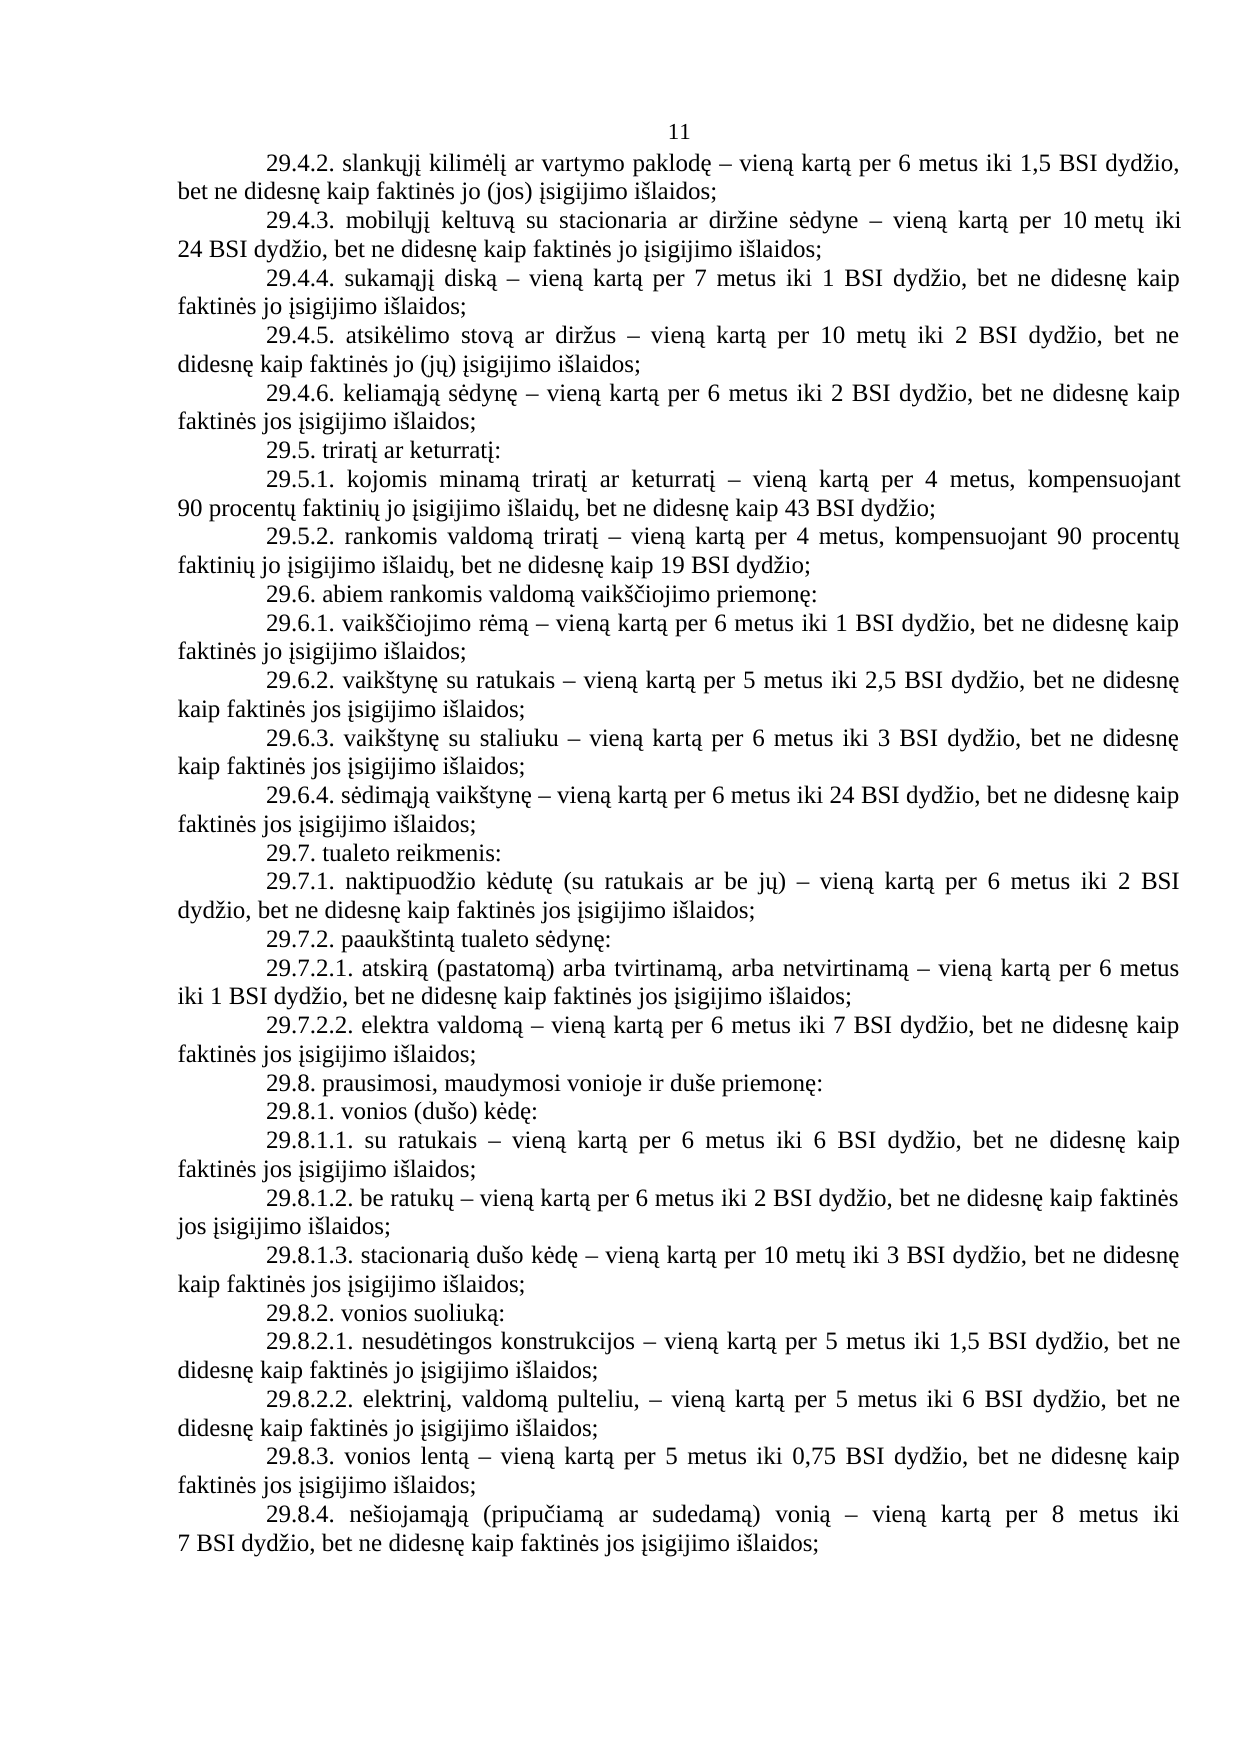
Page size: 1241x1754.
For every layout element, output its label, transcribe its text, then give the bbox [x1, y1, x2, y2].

text 29.8.4. nešiojamąją (pripučiamą ar sudedamą) vonią – vieną kartą per 8 metus iki 7 BSI dydžio, bet ne didesnę kaip faktinės jos įsigijimo išlaidos; [177, 1499, 1181, 1556]
text 29.8.3. vonios lentą – vieną kartą per 5 metus iki 0,75 BSI dydžio, bet ne didesnę kaip faktinės jos įsigijimo išlaidos; [177, 1441, 1181, 1499]
text 29.8.2.2. elektrinį, valdomą pulteliu, – vieną kartą per 5 metus iki 6 BSI dydžio, bet ne didesnę kaip faktinės jo įsigijimo išlaidos; [177, 1384, 1181, 1441]
text 29.4.3. mobilųjį keltuvą su stacionaria ar diržine sėdyne – vieną kartą per 10 metų iki 24 BSI dydžio, bet ne didesnę kaip faktinės jo įsigijimo išlaidos; [177, 205, 1181, 263]
text 29.5.1. kojomis minamą triratį ar keturratį – vieną kartą per 4 metus, kompensuojant 90 procentų faktinių jo įsigijimo išlaidų, bet ne didesnę kaip 43 BSI dydžio; [177, 464, 1181, 521]
text 29.8.1.1. su ratukais – vieną kartą per 6 metus iki 6 BSI dydžio, bet ne didesnę kaip faktinės jos įsigijimo išlaidos; [177, 1125, 1181, 1183]
text 29.5. triratį ar keturratį: [177, 435, 1181, 464]
text 29.4.2. slankųjį kilimėlį ar vartymo paklodę – vieną kartą per 6 metus iki 1,5 BSI dydžio, bet ne didesnę kaip faktinės jo (jos) įsigijimo išlaidos; [177, 148, 1181, 205]
text 29.5.2. rankomis valdomą triratį – vieną kartą per 4 metus, kompensuojant 90 procentų faktinių jo įsigijimo išlaidų, bet ne didesnę kaip 19 BSI dydžio; [177, 521, 1181, 579]
text 29.8.1.2. be ratukų – vieną kartą per 6 metus iki 2 BSI dydžio, bet ne didesnę kaip faktinės jos įsigijimo išlaidos; [177, 1183, 1181, 1240]
text 29.8. prausimosi, maudymosi vonioje ir duše priemonę: [177, 1068, 1181, 1096]
text 29.7.2.1. atskirą (pastatomą) arba tvirtinamą, arba netvirtinamą – vieną kartą per 6 metus iki 1 BSI dydžio, bet ne didesnę kaip faktinės jos įsigijimo išlaidos; [177, 953, 1181, 1010]
text 29.4.5. atsikėlimo stovą ar diržus – vieną kartą per 10 metų iki 2 BSI dydžio, bet ne didesnę kaip faktinės jo (jų) įsigijimo išlaidos; [177, 320, 1181, 378]
text 29.6.1. vaikščiojimo rėmą – vieną kartą per 6 metus iki 1 BSI dydžio, bet ne didesnę kaip faktinės jo įsigijimo išlaidos; [177, 608, 1181, 665]
text 29.6.2. vaikštynę su ratukais – vieną kartą per 5 metus iki 2,5 BSI dydžio, bet ne didesnę kaip faktinės jos įsigijimo išlaidos; [177, 665, 1181, 723]
text 29.4.6. keliamąją sėdynę – vieną kartą per 6 metus iki 2 BSI dydžio, bet ne didesnę kaip faktinės jos įsigijimo išlaidos; [177, 378, 1181, 435]
text 29.6.3. vaikštynę su staliuku – vieną kartą per 6 metus iki 3 BSI dydžio, bet ne didesnę kaip faktinės jos įsigijimo išlaidos; [177, 723, 1181, 780]
text 29.8.1. vonios (dušo) kėdę: [177, 1096, 1181, 1125]
text 29.4.4. sukamąjį diską – vieną kartą per 7 metus iki 1 BSI dydžio, bet ne didesnę kaip faktinės jo įsigijimo išlaidos; [177, 263, 1181, 320]
text 29.7.2.2. elektra valdomą – vieną kartą per 6 metus iki 7 BSI dydžio, bet ne didesnę kaip faktinės jos įsigijimo išlaidos; [177, 1010, 1181, 1068]
text 29.8.2. vonios suoliuką: [177, 1298, 1181, 1326]
text 29.7. tualeto reikmenis: [177, 838, 1181, 866]
text 29.6.4. sėdimąją vaikštynę – vieną kartą per 6 metus iki 24 BSI dydžio, bet ne didesnę kaip faktinės jos įsigijimo išlaidos; [177, 780, 1181, 838]
text 29.7.2. paaukštintą tualeto sėdynę: [177, 924, 1181, 953]
text 29.6. abiem rankomis valdomą vaikščiojimo priemonę: [177, 579, 1181, 608]
text 29.7.1. naktipuodžio kėdutę (su ratukais ar be jų) – vieną kartą per 6 metus iki 2 BSI dydžio, bet ne didesnę kaip faktinės jos įsigijimo išlaidos; [177, 866, 1181, 924]
text 29.8.1.3. stacionarią dušo kėdę – vieną kartą per 10 metų iki 3 BSI dydžio, bet ne didesnę kaip faktinės jos įsigijimo išlaidos; [177, 1240, 1181, 1298]
text 29.8.2.1. nesudėtingos konstrukcijos – vieną kartą per 5 metus iki 1,5 BSI dydžio, bet ne didesnę kaip faktinės jo įsigijimo išlaidos; [177, 1326, 1181, 1384]
